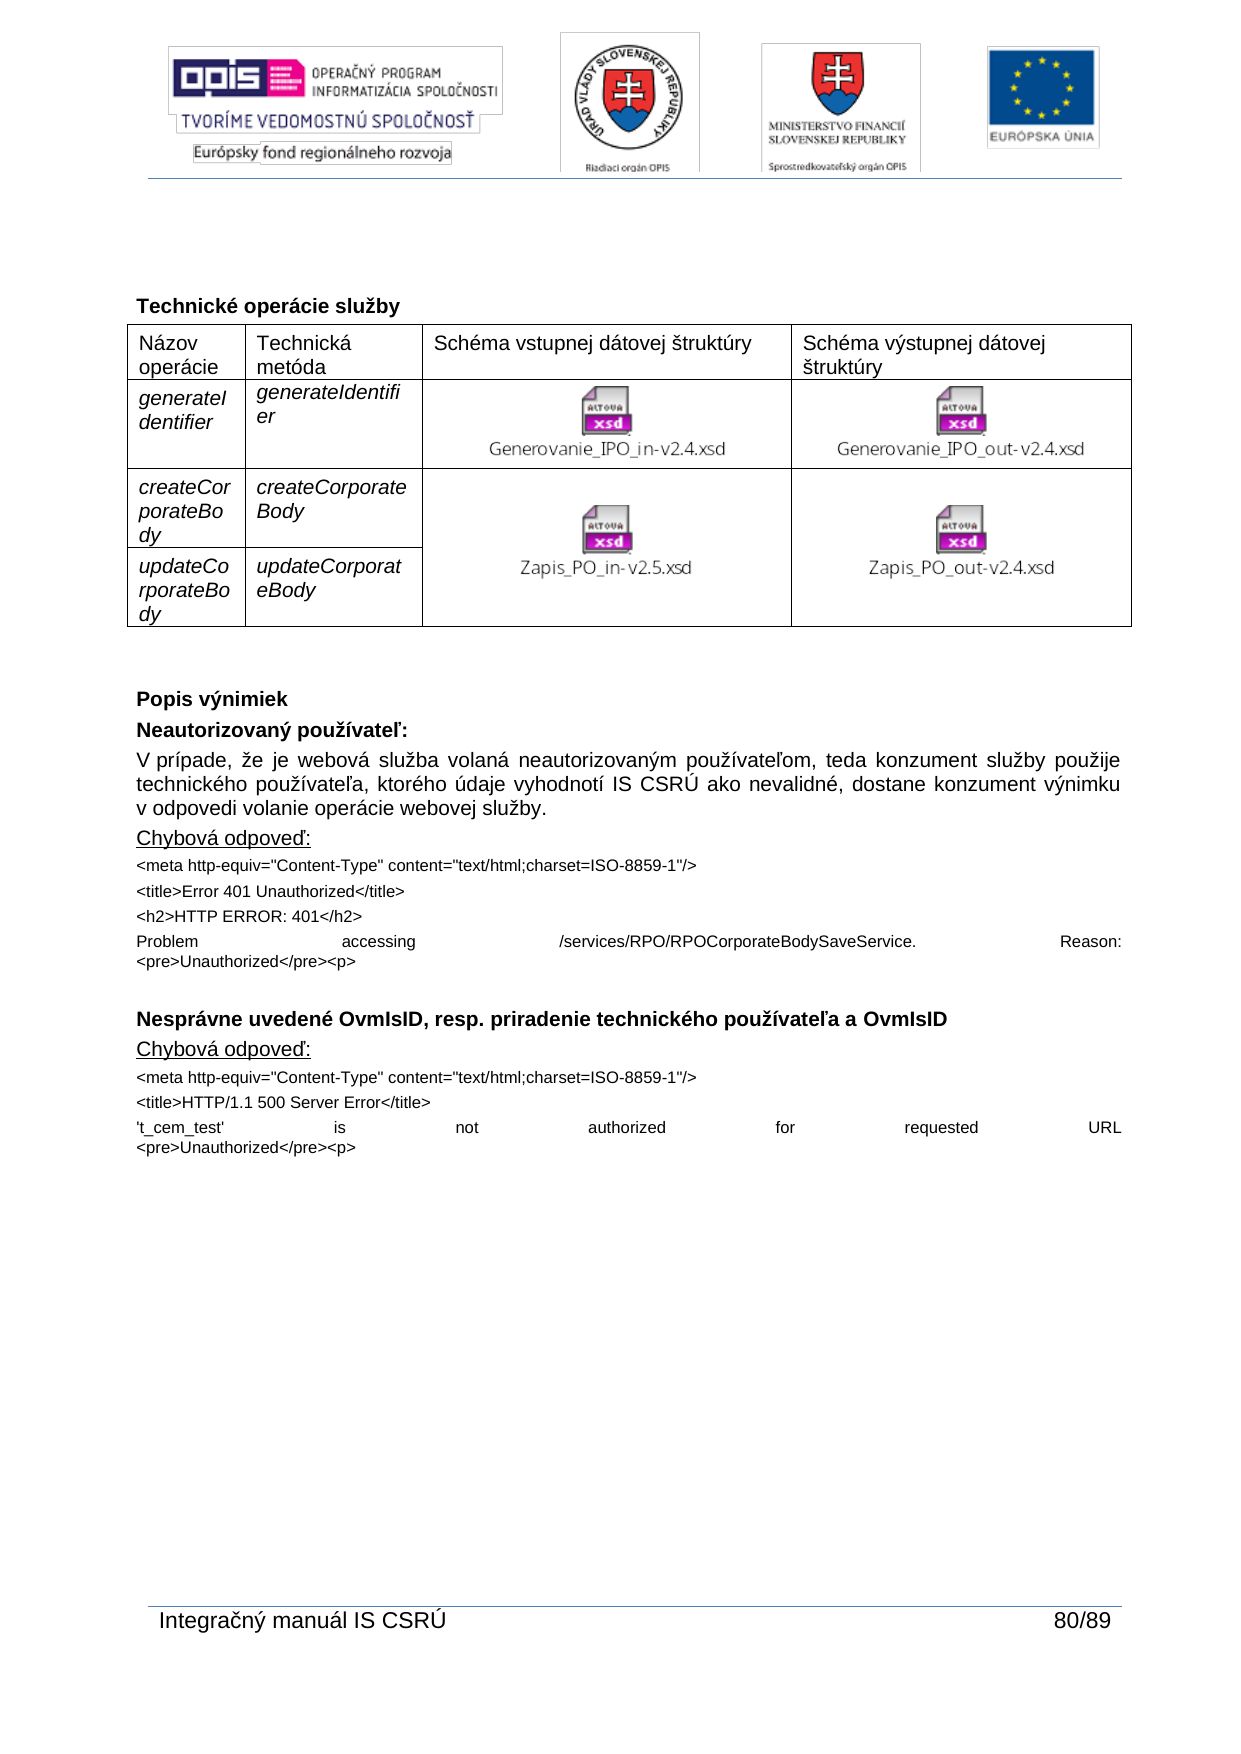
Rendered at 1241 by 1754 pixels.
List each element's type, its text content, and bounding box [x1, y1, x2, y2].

table_cell updateCorporateBody [128, 548, 245, 626]
table_header Schéma vstupnej dátovej štruktúry [423, 325, 791, 379]
text Neautorizovaný používateľ: [136, 717, 1122, 741]
table_cell [792, 380, 1131, 467]
table_cell generateIdentifier [128, 380, 245, 467]
table_cell [792, 469, 1131, 626]
table_cell [423, 380, 791, 467]
table_cell updateCorporateBody [246, 548, 422, 626]
text Problem accessing /services/RPO/RPOCorporateBodySaveService. Reason: <pre>Unauthorized</pre><p> [136, 932, 1122, 971]
text V prípade, že je webová služba volaná neautorizovaným používateľom, teda konzument služby použije technického používateľa, ktorého údaje vyhodnotí IS CSRÚ ako nevalidné, dostane konzument výnimku v odpovedi volanie operácie webovej služby. [136, 748, 1122, 819]
table_cell createCorporateBody [128, 469, 245, 547]
table_header Technická metóda [246, 325, 422, 379]
text Nesprávne uvedené OvmIsID, resp. priradenie technického používateľa a OvmIsID [136, 1007, 1122, 1031]
text Chybová odpoveď: [136, 1037, 1122, 1061]
text 't_cem_test' is not authorized for requested URL <pre>Unauthorized</pre><p> [136, 1118, 1122, 1157]
subtitle Technické operácie služby [136, 293, 1122, 317]
table_cell [423, 469, 791, 626]
text Chybová odpoveď: [136, 826, 1122, 850]
text <title>Error 401 Unauthorized</title> [136, 881, 1122, 901]
text <meta http-equiv="Content-Type" content="text/html;charset=ISO-8859-1"/> [136, 856, 1122, 875]
table_cell generateIdentifier [246, 380, 422, 467]
text <h2>HTTP ERROR: 401</h2> [136, 907, 1122, 926]
table_cell createCorporateBody [246, 469, 422, 547]
table_header Názov operácie [128, 325, 245, 379]
subtitle Popis výnimiek [136, 687, 1122, 711]
table_header Schéma výstupnej dátovej štruktúry [792, 325, 1131, 379]
text <meta http-equiv="Content-Type" content="text/html;charset=ISO-8859-1"/> [136, 1067, 1122, 1087]
text <title>HTTP/1.1 500 Server Error</title> [136, 1093, 1122, 1112]
